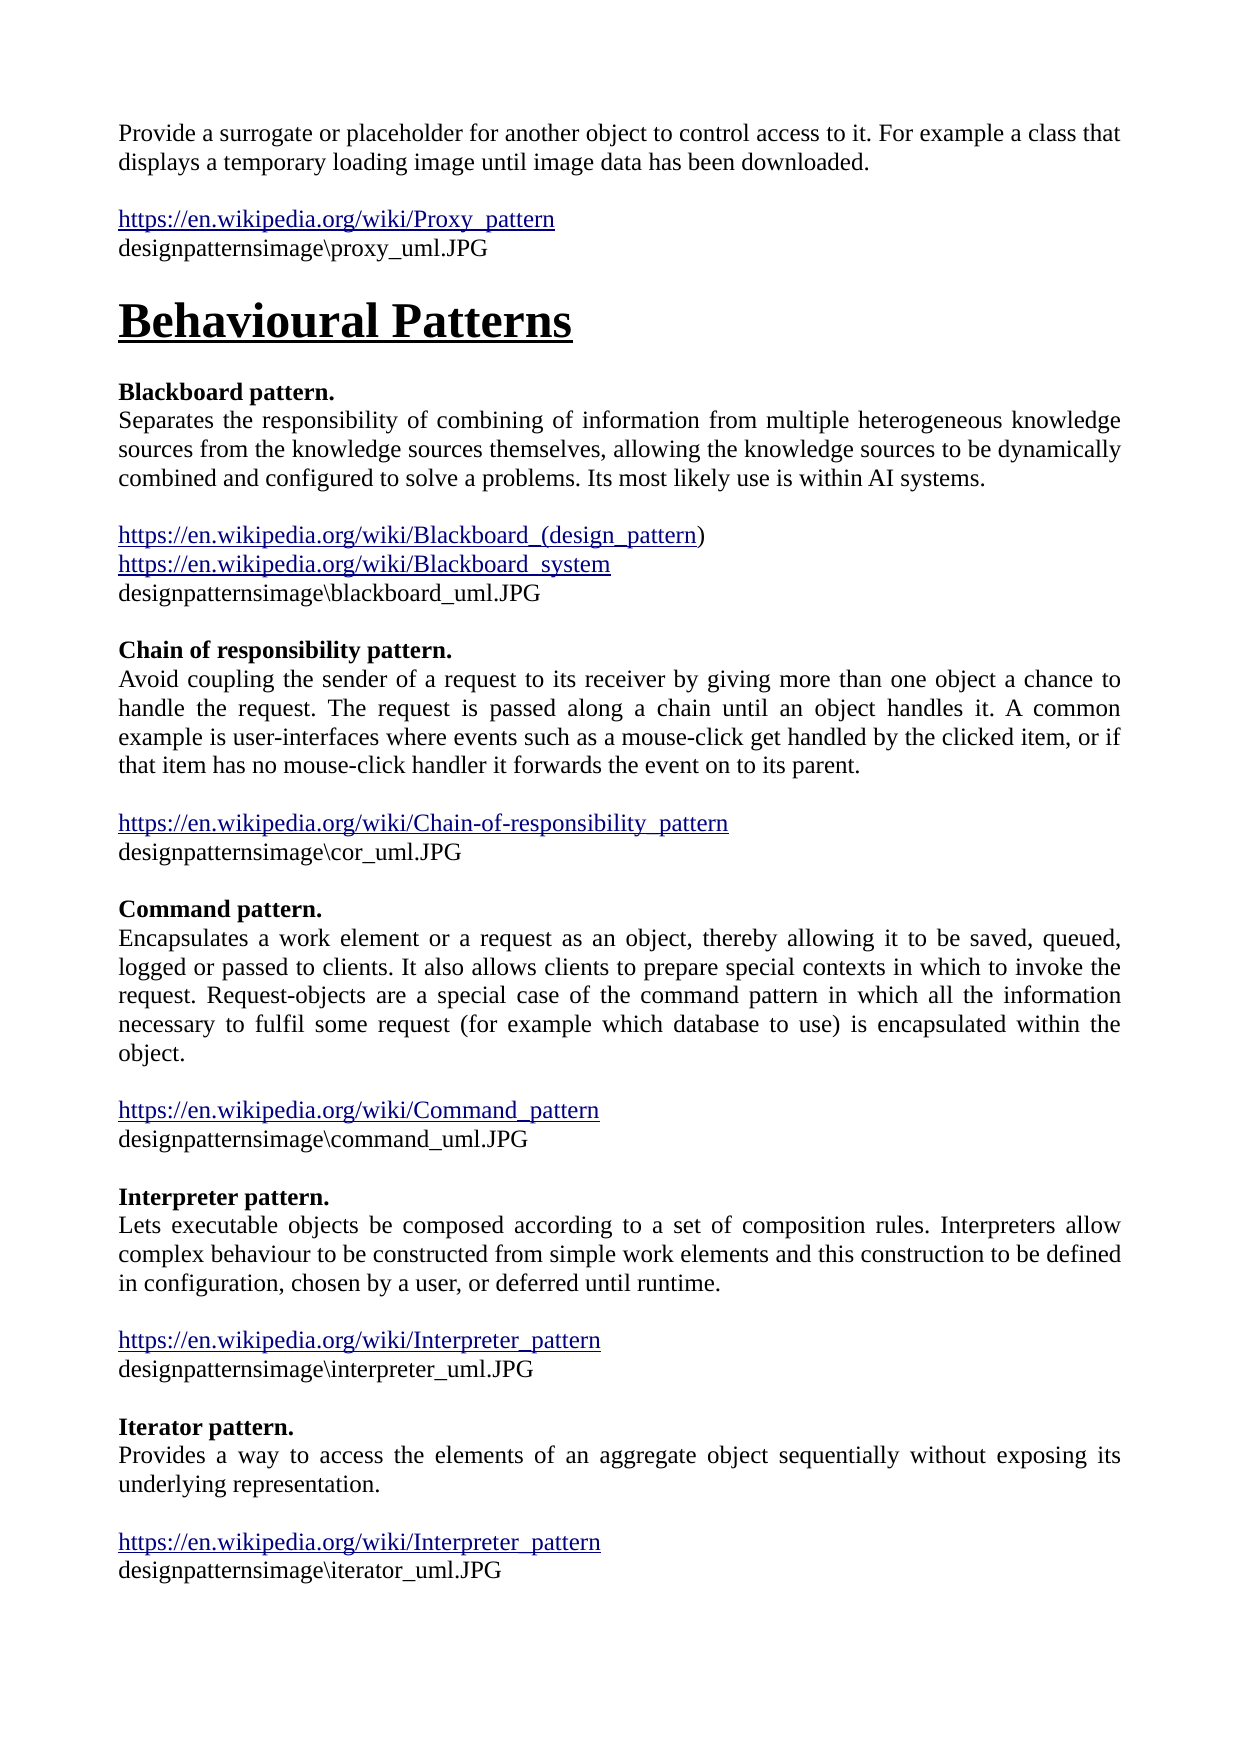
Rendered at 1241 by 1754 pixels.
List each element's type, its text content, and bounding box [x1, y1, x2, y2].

text Encapsulates a work element or a request as an object, thereby allowing it to be saved, queued, logged or passed to clients. It also allows clients to prepare special contexts in which to invoke the request. Request-objects are a special case of the command pattern in which all the information necessary to fulfil some request (for example which database to use) is encapsulated within the object. [118, 923, 1122, 1067]
text https://en.wikipedia.org/wiki/Blackboard_system [118, 549, 1122, 578]
text Chain of responsibility pattern. [118, 636, 1122, 664]
text Separates the responsibility of combining of information from multiple heterogeneous knowledge sources from the knowledge sources themselves, allowing the knowledge sources to be dynamically combined and configured to solve a problems. Its most likely use is within AI systems. [118, 406, 1122, 492]
text designpatternsimage\iterator_uml.JPG [118, 1556, 1122, 1584]
text https://en.wikipedia.org/wiki/Chain-of-responsibility_pattern [118, 808, 1122, 837]
text https://en.wikipedia.org/wiki/Command_pattern [118, 1096, 1122, 1124]
text designpatternsimage\proxy_uml.JPG [118, 233, 1122, 262]
text Provides a way to access the elements of an aggregate object sequentially without exposing its underlying representation. [118, 1441, 1122, 1498]
text https://en.wikipedia.org/wiki/Interpreter_pattern [118, 1326, 1122, 1354]
text designpatternsimage\command_uml.JPG [118, 1124, 1122, 1153]
text Blackboard pattern. [118, 377, 1122, 406]
text https://en.wikipedia.org/wiki/Interpreter_pattern [118, 1527, 1122, 1556]
text Lets executable objects be composed according to a set of composition rules. Interpreters allow complex behaviour to be constructed from simple work elements and this construction to be defined in configuration, chosen by a user, or deferred until runtime. [118, 1211, 1122, 1297]
text Interpreter pattern. [118, 1182, 1122, 1211]
text designpatternsimage\blackboard_uml.JPG [118, 578, 1122, 607]
text designpatternsimage\cor_uml.JPG [118, 837, 1122, 866]
text Command pattern. [118, 894, 1122, 923]
text Avoid coupling the sender of a request to its receiver by giving more than one object a chance to handle the request. The request is passed along a chain until an object handles it. A common example is user-interfaces where events such as a mouse-click get handled by the clicked item, or if that item has no mouse-click handler it forwards the event on to its parent. [118, 664, 1122, 779]
text https://en.wikipedia.org/wiki/Proxy_pattern [118, 204, 1122, 233]
text https://en.wikipedia.org/wiki/Blackboard_(design_pattern) [118, 521, 1122, 549]
text Behavioural Patterns [118, 291, 1122, 348]
text Iterator pattern. [118, 1412, 1122, 1441]
text Provide a surrogate or placeholder for another object to control access to it. For example a class that displays a temporary loading image until image data has been downloaded. [118, 118, 1122, 176]
text designpatternsimage\interpreter_uml.JPG [118, 1354, 1122, 1383]
